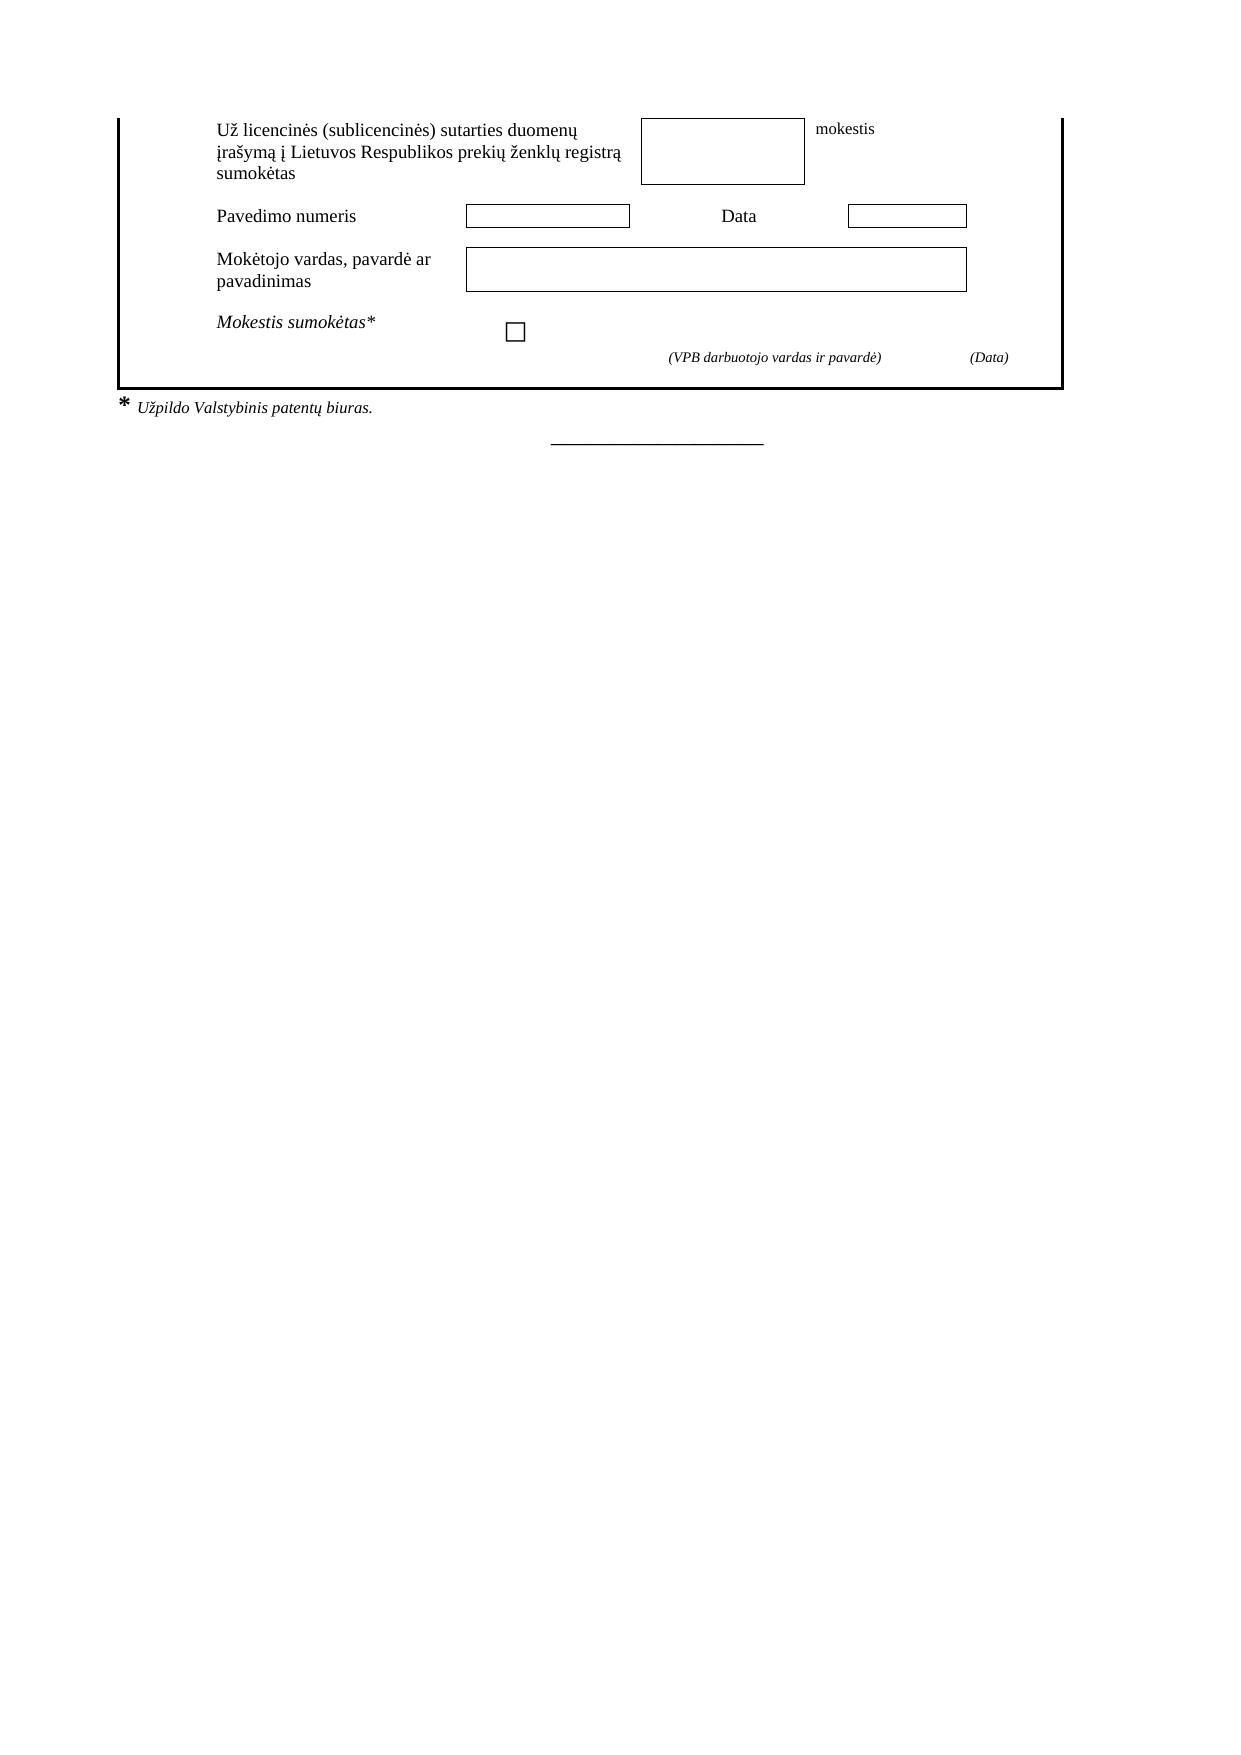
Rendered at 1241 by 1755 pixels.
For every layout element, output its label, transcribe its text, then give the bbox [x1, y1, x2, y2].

table_cell [848, 248, 966, 291]
table_cell [967, 247, 1061, 291]
table_cell [848, 228, 967, 247]
table_cell Data [630, 204, 848, 227]
table_cell [120, 184, 143, 204]
table_cell [917, 291, 1061, 311]
table_cell [143, 291, 205, 311]
table_cell [120, 368, 143, 387]
text * Užpildo Valstybinis patentų biuras. [118, 390, 1196, 419]
table_cell [629, 248, 848, 291]
table_cell [143, 349, 205, 368]
table_cell [143, 118, 205, 184]
table_cell [205, 349, 492, 368]
text _________________ [118, 419, 1196, 448]
table_cell [467, 205, 629, 227]
table_cell [634, 368, 848, 387]
table_cell [634, 292, 917, 311]
table_cell ⬜ [492, 311, 634, 349]
table_cell [205, 184, 642, 204]
table_cell mokestis [805, 118, 1061, 184]
table_cell [642, 119, 804, 184]
table_cell [120, 349, 143, 368]
table_cell [205, 291, 492, 311]
table_cell [642, 185, 804, 204]
table_cell Už licencinės (sublicencinės) sutarties duomenų įrašymą į Lietuvos Respublikos prekių ženklų registrą sumokėtas [205, 118, 641, 184]
table_cell [143, 311, 205, 349]
table_cell [205, 368, 419, 387]
table_cell [120, 247, 143, 291]
table_cell [205, 227, 467, 247]
table_cell Mokėtojo vardas, pavardė ar pavadinimas [205, 247, 466, 291]
table_cell [143, 247, 205, 291]
table_cell [120, 118, 143, 184]
table_cell [120, 311, 143, 349]
table_cell [804, 184, 1061, 204]
table_cell [467, 228, 629, 247]
table_cell [120, 204, 143, 227]
table_cell [629, 227, 848, 247]
table_cell [967, 227, 1061, 247]
table_cell [467, 248, 629, 291]
table_cell [967, 204, 1061, 227]
table_cell [492, 349, 634, 368]
table_cell [120, 291, 143, 311]
table_cell [143, 204, 205, 227]
table_cell [419, 368, 634, 387]
table_cell Pavedimo numeris [205, 204, 466, 227]
table_cell Mokestis sumokėtas* [205, 311, 492, 349]
table_cell (VPB darbuotojo vardas ir pavardė) [634, 349, 917, 368]
table_cell [849, 205, 966, 227]
table_cell [143, 227, 205, 247]
table_cell [143, 184, 205, 204]
table_cell [120, 227, 143, 247]
table_cell [492, 292, 634, 311]
table_cell [917, 311, 1061, 349]
table_cell [143, 368, 205, 387]
table_cell [634, 311, 917, 349]
table_cell (Data) [917, 349, 1061, 368]
table_cell [848, 368, 1061, 387]
